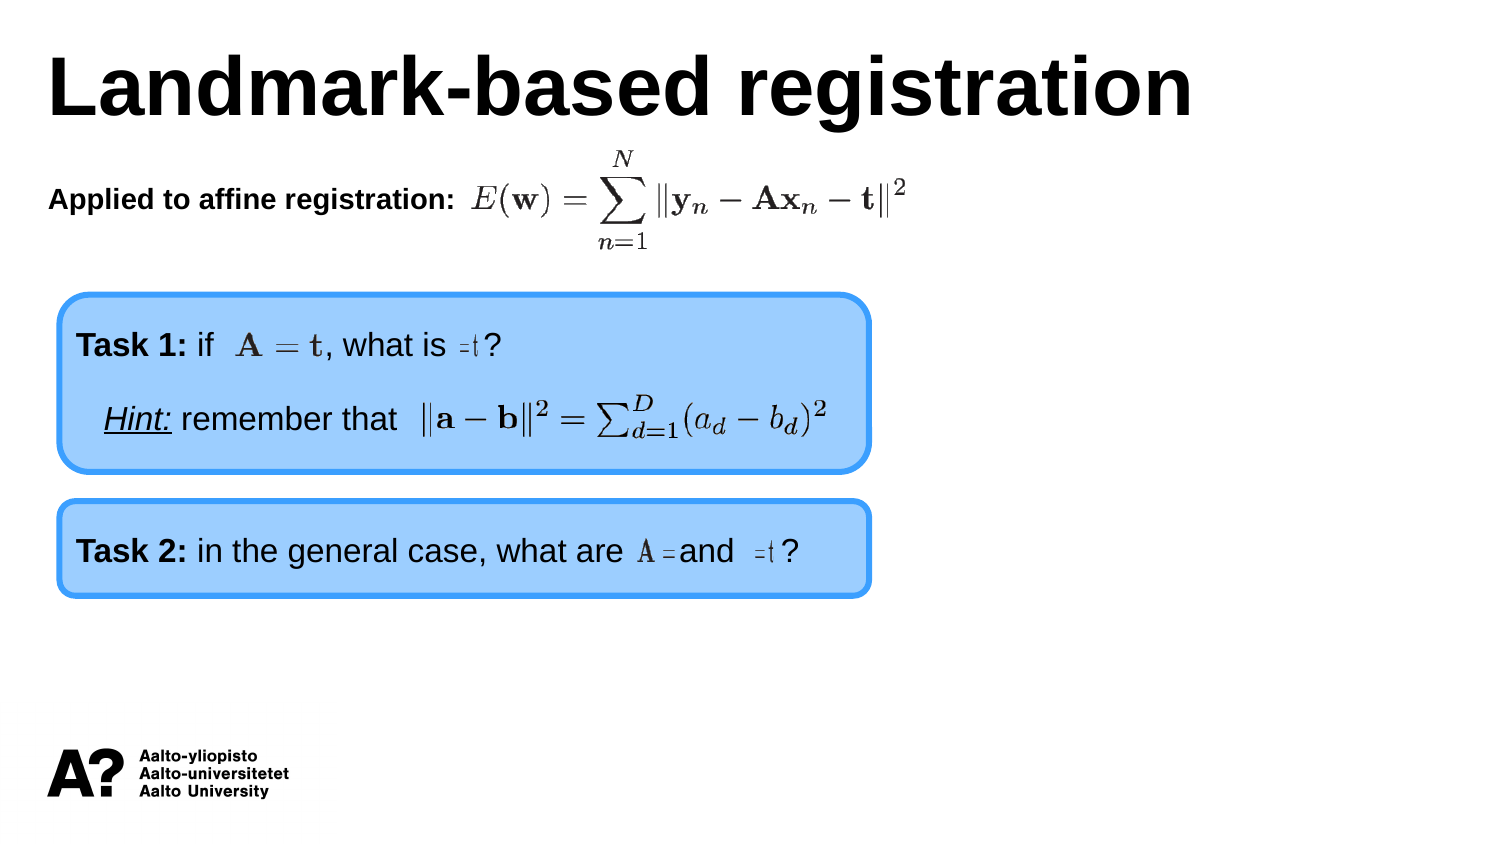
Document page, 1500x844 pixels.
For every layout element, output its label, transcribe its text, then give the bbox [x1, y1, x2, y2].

list Applied to affine registration: [48, 180, 1375, 284]
picture [471, 132, 905, 259]
text_box [59, 294, 869, 472]
text_box Task 2: in the general case, what are and ? [66, 532, 637, 570]
picture [235, 305, 322, 364]
text_box Task 1: if , what is ? Hint: remember that [66, 326, 843, 438]
list Landmark-based registration [47, 32, 1442, 197]
picture [413, 383, 834, 473]
text_box Task 2: in the general case, what are and ? [675, 532, 754, 570]
text_box Task 2: in the general case, what are and ? [774, 532, 843, 570]
picture [754, 511, 774, 570]
picture [459, 305, 478, 364]
text_box [59, 501, 870, 596]
picture [0, 702, 337, 844]
picture [637, 511, 675, 570]
